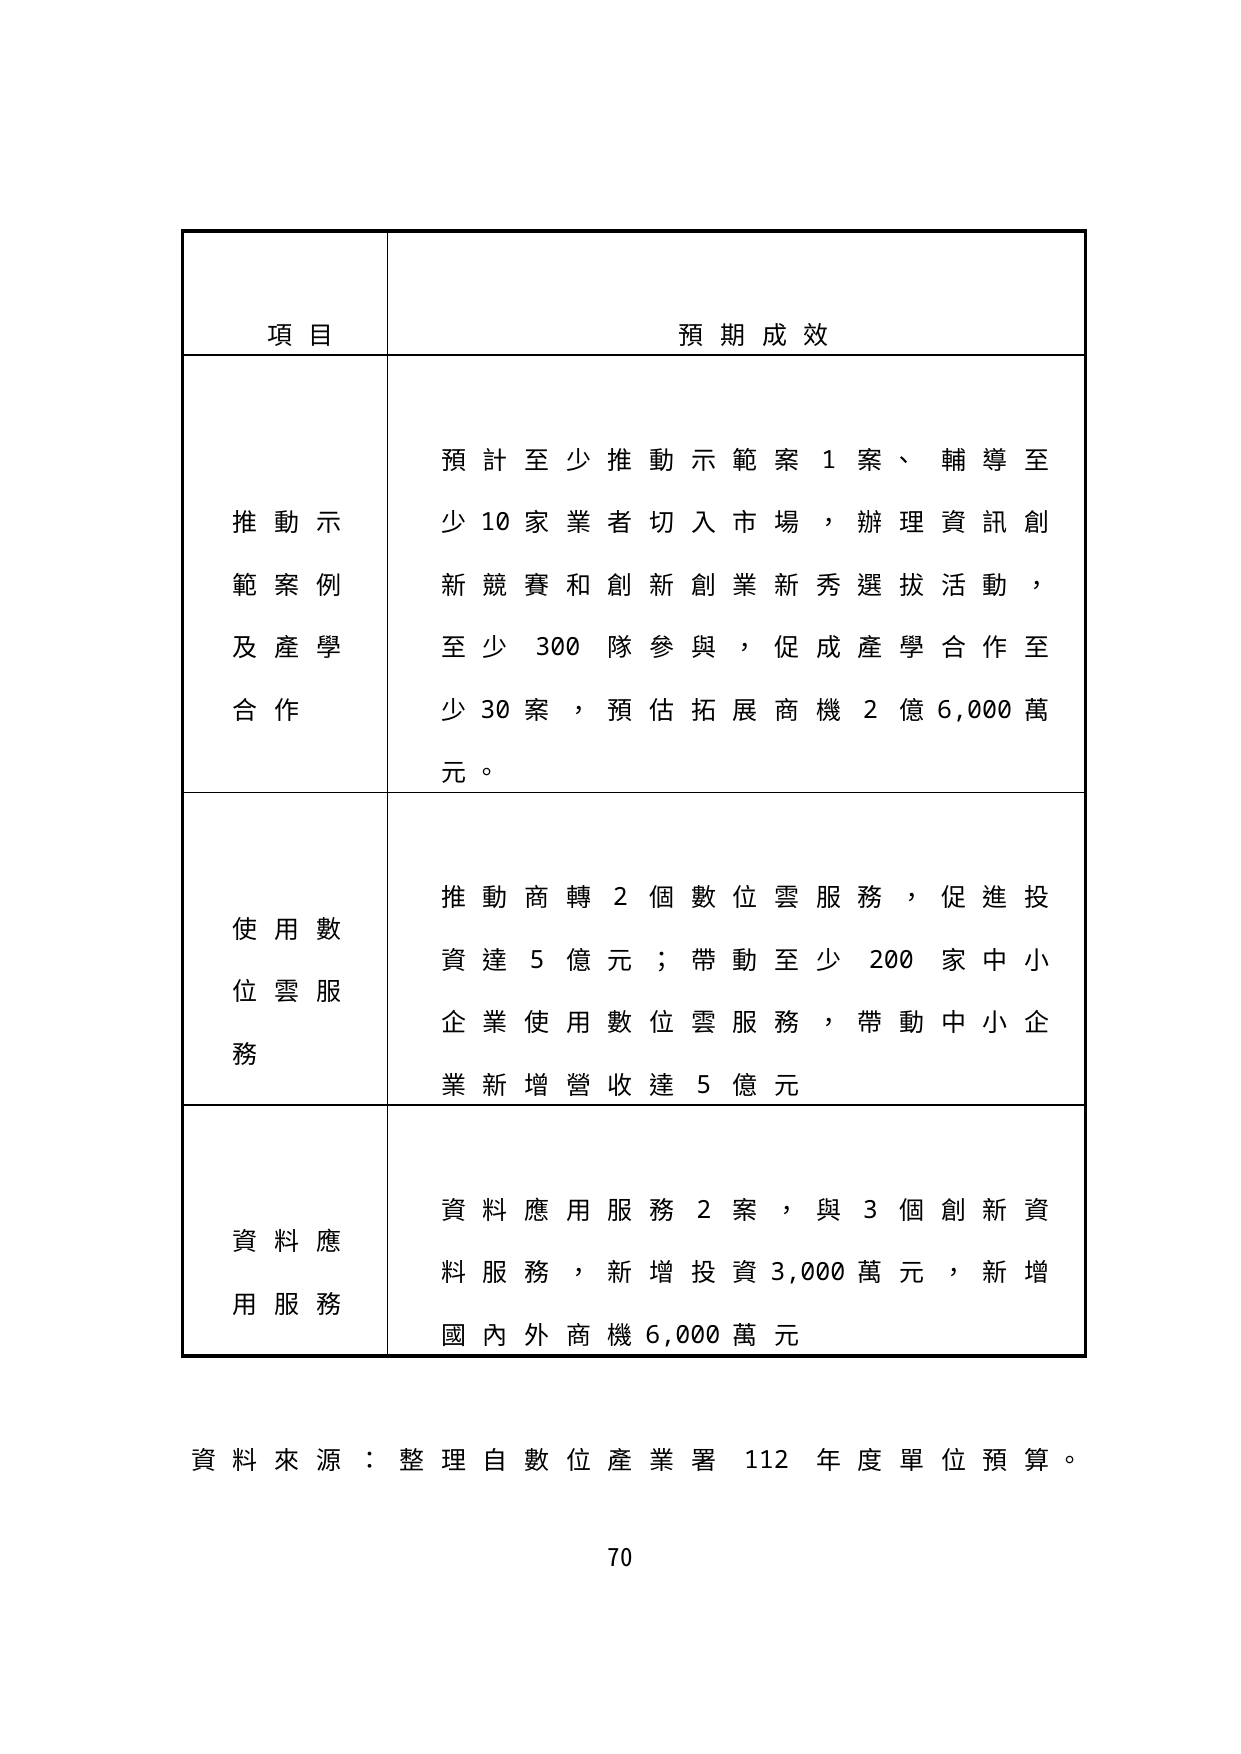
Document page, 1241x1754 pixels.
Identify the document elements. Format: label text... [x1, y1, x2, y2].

table_header 預期成效 [388, 233, 1084, 354]
table_cell 推動商轉2個數位雲服務，促進投資達5億元；帶動至少200家中小企業使用數位雲服務，帶動中小企業新增營收達5億元 [388, 793, 1084, 1104]
table_header 項目 [184, 233, 387, 354]
table_cell 資料應用服務 [184, 1106, 387, 1354]
table_cell 推動示範案例及產學合作 [184, 356, 387, 792]
text 資料來源：整理自數位產業署112年度單位預算。 [162, 1417, 1058, 1479]
table_cell 資料應用服務2案，與3個創新資料服務，新增投資3,000萬元，新增國內外商機6,000萬元 [388, 1106, 1084, 1354]
table_cell 使用數位雲服務 [184, 793, 387, 1104]
table_cell 預計至少推動示範案1案、輔導至少10家業者切入市場，辦理資訊創新競賽和創新創業新秀選拔活動，至少300隊參與，促成產學合作至少30案，預估拓展商機2億6,000萬元。 [388, 356, 1084, 792]
